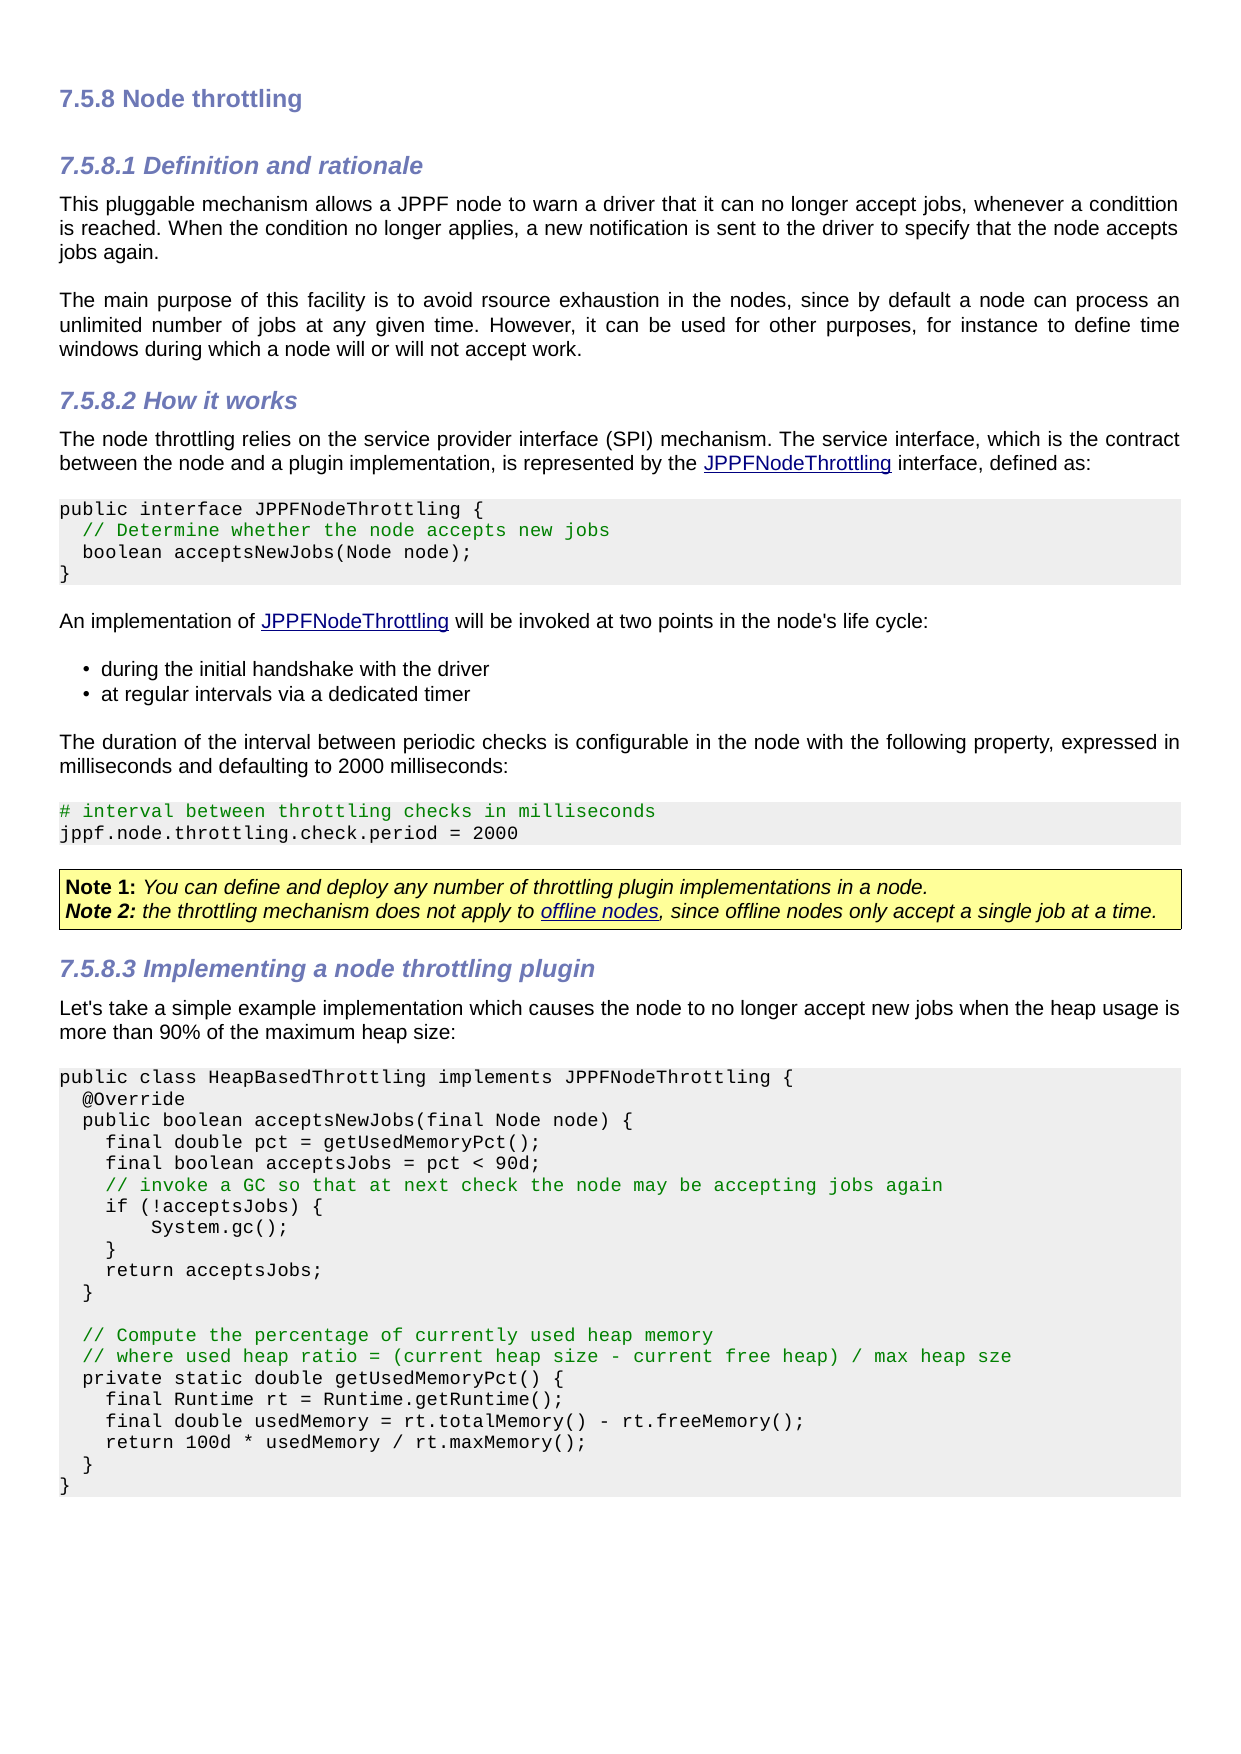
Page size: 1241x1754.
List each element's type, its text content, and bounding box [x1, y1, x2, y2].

text final double usedMemory = rt.totalMemory() - rt.freeMemory(); [59, 1411, 1181, 1432]
text final double pct = getUsedMemoryPct(); [59, 1132, 1181, 1153]
text return acceptsJobs; [59, 1261, 1181, 1282]
text // Compute the percentage of currently used heap memory [59, 1325, 1181, 1347]
text System.gc(); [59, 1218, 1181, 1239]
text # interval between throttling checks in milliseconds [59, 802, 1181, 823]
text boolean acceptsNewJobs(Node node); [59, 542, 1181, 564]
text The node throttling relies on the service provider interface (SPI) mechanism. The service interface, which is the contract between the node and a plugin implementation, is represented by the JPPFNodeThrottling interface, defined as: [59, 427, 1181, 475]
text The duration of the interval between periodic checks is configurable in the node with the following property, expressed in milliseconds and defaulting to 2000 milliseconds: [59, 729, 1181, 778]
text @Override [59, 1089, 1181, 1111]
text An implementation of JPPFNodeThrottling will be invoked at two points in the node's life cycle: [59, 609, 1181, 633]
subtitle Implementing a node throttling plugin [59, 954, 1181, 983]
text } [59, 564, 1181, 585]
list at regular intervals via a dedicated timer [83, 681, 1181, 706]
text This pluggable mechanism allows a JPPF node to warn a driver that it can no longer accept jobs, whenever a condittion is reached. When the condition no longer applies, a new notification is sent to the driver to specify that the node accepts jobs again. [59, 192, 1181, 264]
text Note 2: the throttling mechanism does not apply to offline nodes, since offline nodes only accept a single job at a time. [60, 893, 1181, 929]
text The main purpose of this facility is to avoid rsource exhaustion in the nodes, since by default a node can process an unlimited number of jobs at any given time. However, it can be used for other purposes, for instance to define time windows during which a node will or will not accept work. [59, 288, 1181, 361]
subtitle Definition and rationale [59, 151, 1181, 180]
text } [59, 1475, 1181, 1497]
text Let's take a simple example implementation which causes the node to no longer accept new jobs when the heap usage is more than 90% of the maximum heap size: [59, 996, 1181, 1044]
text public class HeapBasedThrottling implements JPPFNodeThrottling { [59, 1068, 1181, 1089]
text } [59, 1454, 1181, 1475]
text // invoke a GC so that at next check the node may be accepting jobs again [59, 1175, 1181, 1196]
text public boolean acceptsNewJobs(final Node node) { [59, 1111, 1181, 1132]
subtitle How it works [59, 386, 1181, 415]
text if (!acceptsJobs) { [59, 1196, 1181, 1218]
text } [59, 1239, 1181, 1261]
text Note 1: You can define and deploy any number of throttling plugin implementations in a node. [60, 870, 1181, 893]
text return 100d * usedMemory / rt.maxMemory(); [59, 1432, 1181, 1454]
text final boolean acceptsJobs = pct < 90d; [59, 1153, 1181, 1175]
text private static double getUsedMemoryPct() { [59, 1368, 1181, 1389]
subtitle Node throttling [59, 84, 1181, 113]
text } [59, 1282, 1181, 1304]
text // where used heap ratio = (current heap size - current free heap) / max heap sze [59, 1347, 1181, 1368]
text final Runtime rt = Runtime.getRuntime(); [59, 1389, 1181, 1411]
list during the initial handshake with the driver [83, 657, 1181, 681]
text // Determine whether the node accepts new jobs [59, 521, 1181, 542]
text jppf.node.throttling.check.period = 2000 [59, 823, 1181, 845]
text public interface JPPFNodeThrottling { [59, 499, 1181, 521]
